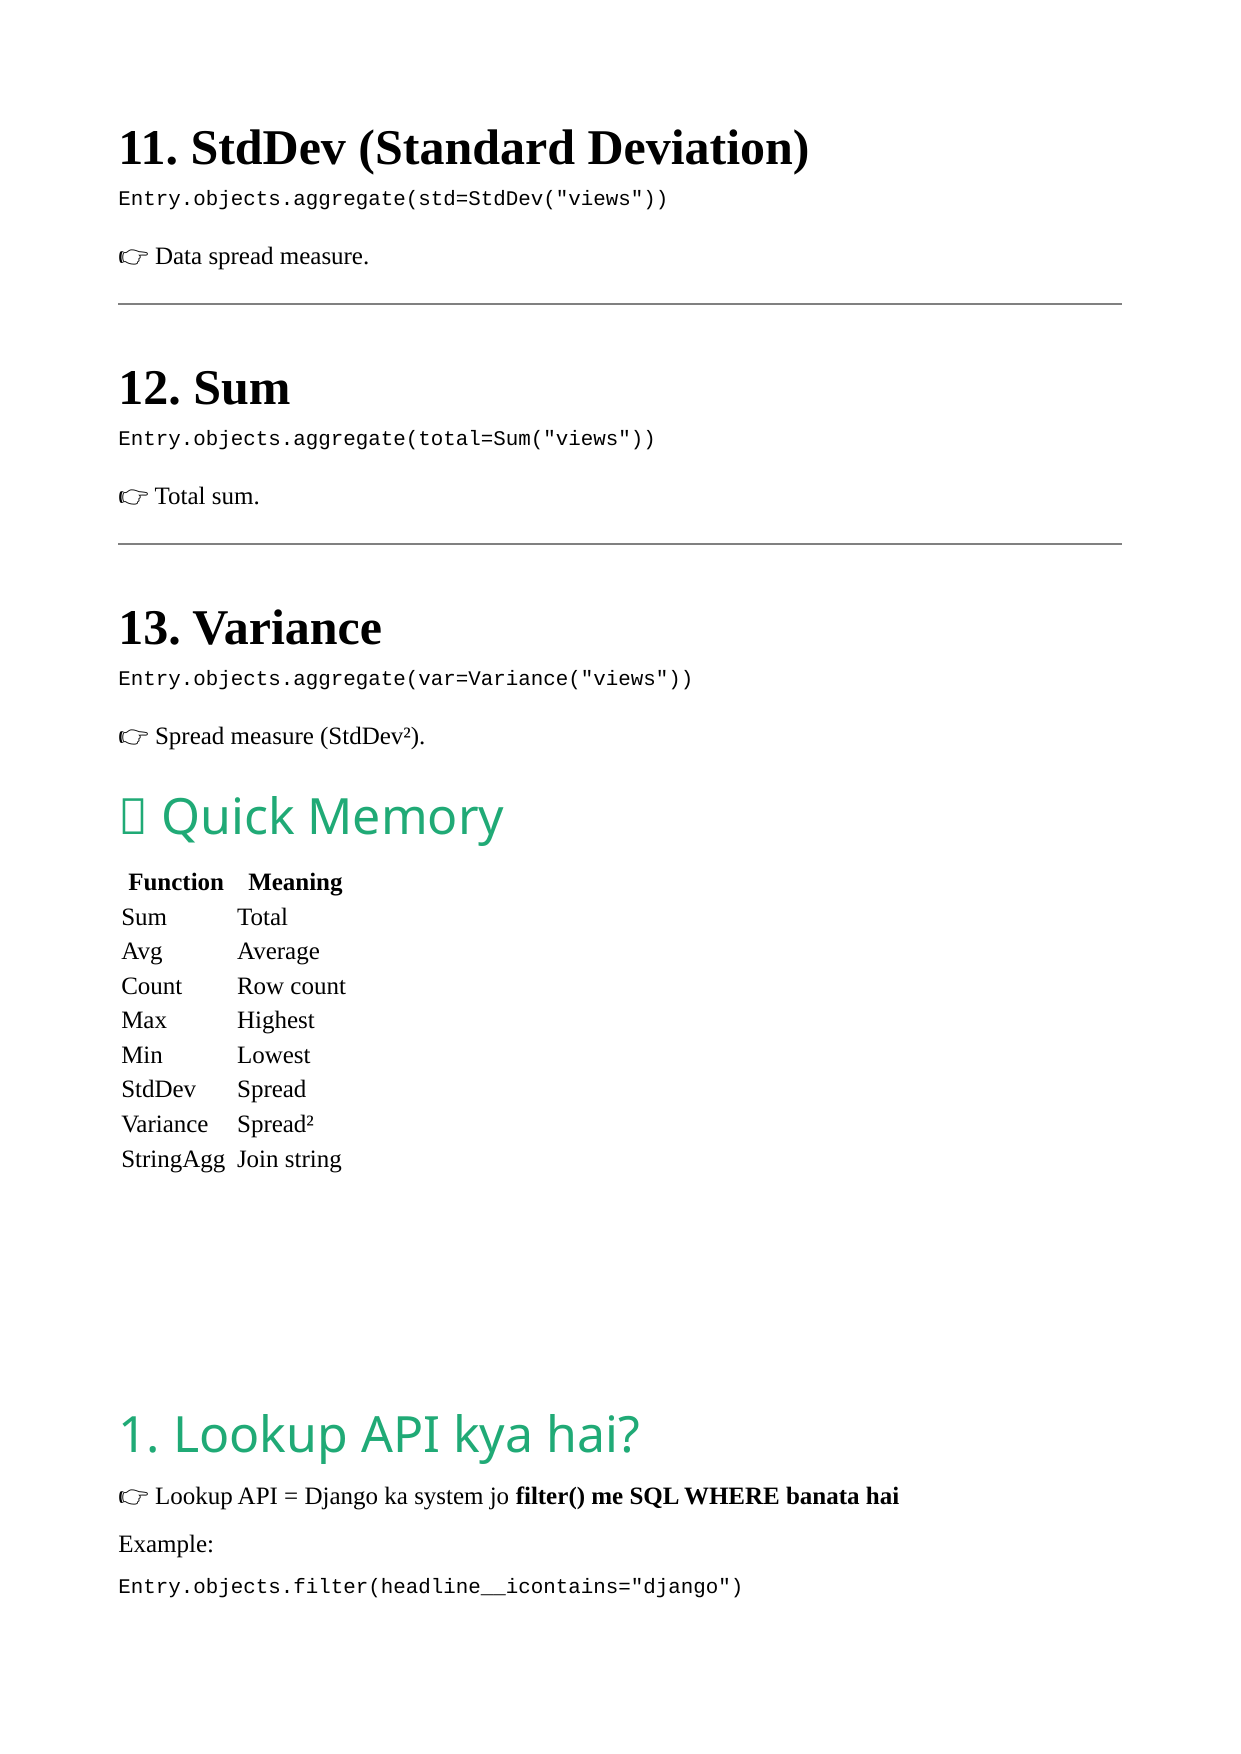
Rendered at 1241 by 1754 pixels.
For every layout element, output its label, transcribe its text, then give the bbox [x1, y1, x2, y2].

subtitle 13. Variance [118, 598, 1122, 656]
table_header Function [118, 864, 234, 899]
table_cell Min [118, 1037, 234, 1072]
text Entry.objects.aggregate(total=Sum("views")) [118, 428, 1122, 452]
table_cell Max [118, 1003, 234, 1037]
subtitle 12. Sum [118, 358, 1122, 416]
subtitle 11. StdDev (Standard Deviation) [118, 118, 1122, 176]
table_cell Row count [234, 968, 357, 1002]
table_cell Sum [118, 899, 234, 933]
table_cell Total [234, 899, 357, 933]
table_cell StringAgg [118, 1141, 234, 1175]
table_cell StdDev [118, 1072, 234, 1106]
table_cell Join string [234, 1141, 357, 1175]
table_cell Count [118, 968, 234, 1002]
table_cell Spread [234, 1072, 357, 1106]
text 👉 Spread measure (StdDev²). [118, 721, 1122, 750]
table_cell Variance [118, 1106, 234, 1141]
table_cell Highest [234, 1003, 357, 1037]
text Entry.objects.aggregate(var=Variance("views")) [118, 668, 1122, 692]
text 👉 Data spread measure. [118, 241, 1122, 270]
text 👉 Lookup API = Django ka system jo filter() me SQL WHERE banata hai [118, 1481, 1122, 1510]
table_cell Average [234, 933, 357, 968]
text 👉 Total sum. [118, 481, 1122, 510]
text Entry.objects.aggregate(std=StdDev("views")) [118, 188, 1122, 212]
table_cell Lowest [234, 1037, 357, 1072]
table_cell Spread² [234, 1106, 357, 1141]
table_header Meaning [234, 864, 357, 899]
subtitle 1. Lookup API kya hai? [118, 1399, 1122, 1467]
text Example: [118, 1529, 1122, 1558]
text Entry.objects.filter(headline__icontains="django") [118, 1577, 1122, 1600]
table_cell Avg [118, 933, 234, 968]
subtitle 🧠 Quick Memory [118, 781, 1122, 849]
